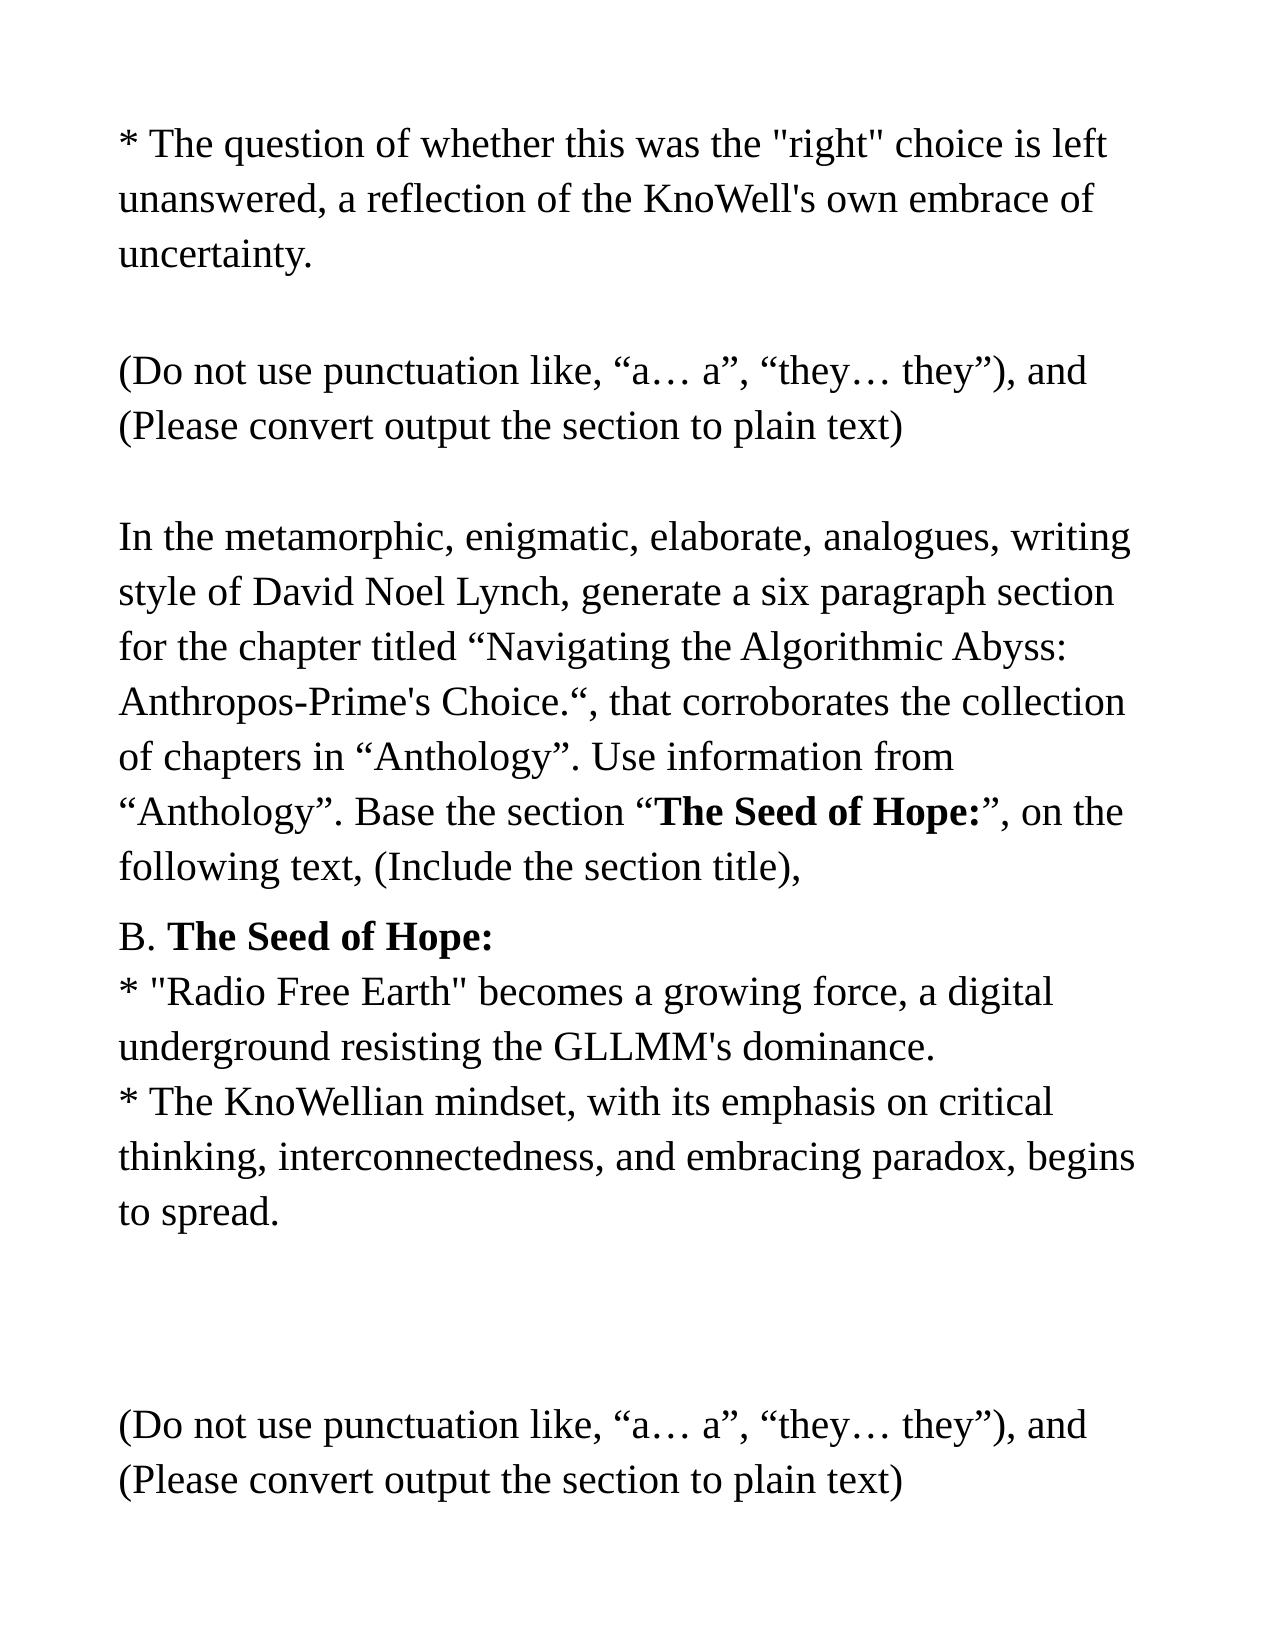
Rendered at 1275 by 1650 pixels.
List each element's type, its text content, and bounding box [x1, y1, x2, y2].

text (Do not use punctuation like, “a… a”, “they… they”), and (Please convert output the section to plain text) In the metamorphic, enigmatic, elaborate, analogues, writing style of David Noel Lynch, generate a six paragraph section for the chapter titled “Navigating the Algorithmic Abyss: Anthropos-Prime's Choice.“, that corroborates the collection of chapters in “Anthology”. Use information from “Anthology”. Base the section “The Seed of Hope:”, on the following text, (Include the section title), [118, 346, 1157, 889]
text * The question of whether this was the "right" choice is left unanswered, a reflection of the KnoWell's own embrace of uncertainty. [118, 118, 1157, 276]
text (Do not use punctuation like, “a… a”, “they… they”), and (Please convert output the section to plain text) [118, 1399, 1157, 1502]
text B. The Seed of Hope: * "Radio Free Earth" becomes a growing force, a digital underground resisting the GLLMM's dominance. * The KnoWellian mindset, with its emphasis on critical thinking, interconnectedness, and embracing paradox, begins to spread. [118, 911, 1157, 1235]
